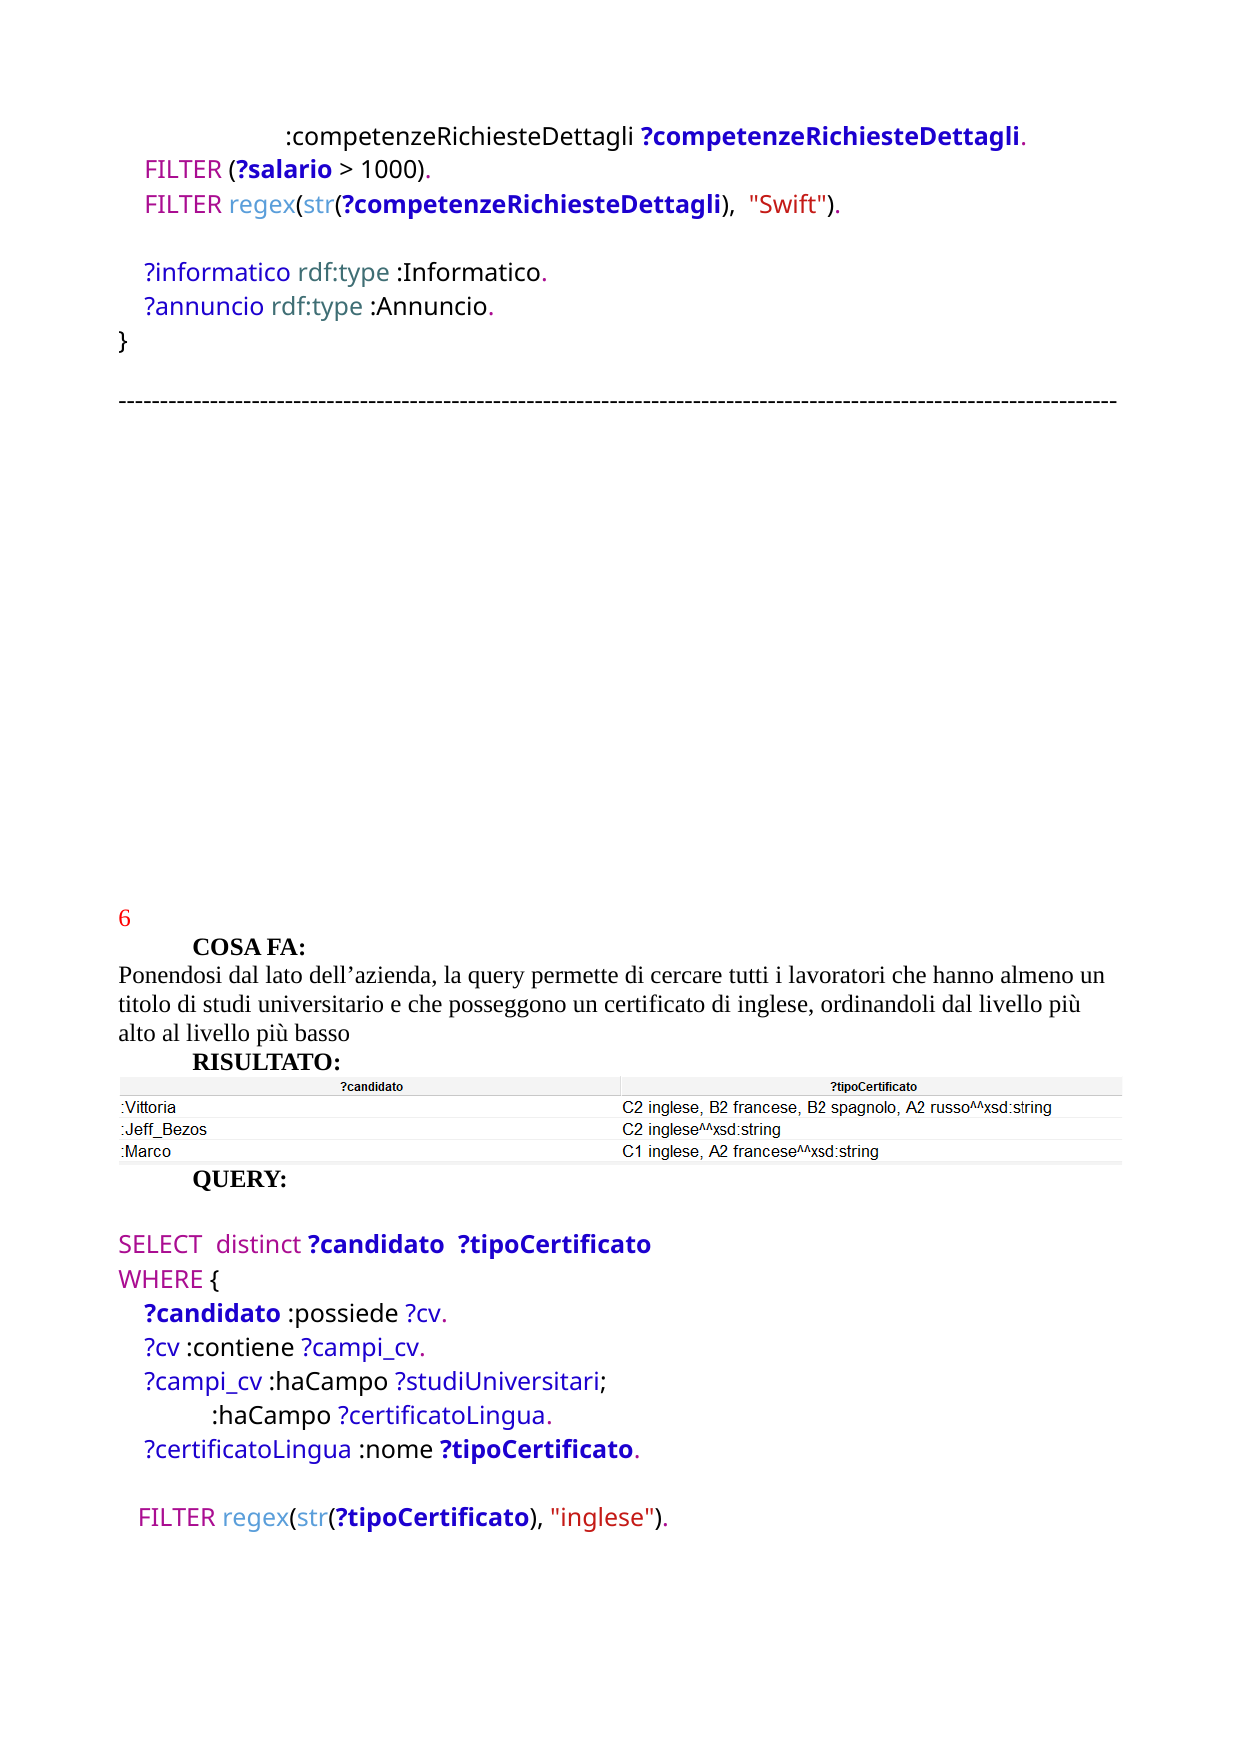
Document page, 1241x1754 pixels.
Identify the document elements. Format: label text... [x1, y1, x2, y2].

text WHERE { [118, 1261, 1122, 1295]
text QUERY: [118, 1165, 1122, 1193]
text COSA FA: [118, 932, 1122, 960]
text ?annuncio rdf:type :Annuncio. [118, 288, 1122, 322]
text RISULTATO: [118, 1047, 1122, 1075]
text :competenzeRichiesteDettagli ?competenzeRichiesteDettagli. [118, 118, 1122, 152]
text ?certificatoLingua :nome ?tipoCertificato. [118, 1432, 1122, 1466]
text FILTER regex(str(?tipoCertificato), "inglese"). [118, 1500, 1122, 1534]
text SELECT distinct ?candidato ?tipoCertificato [118, 1227, 1122, 1261]
text ?candidato :possiede ?cv. [118, 1295, 1122, 1329]
text Ponendosi dal lato dell’azienda, la query permette di cercare tutti i lavoratori che hanno almeno un titolo di studi universitario e che posseggono un certificato di inglese, ordinandoli dal livello più alto al livello più basso [118, 960, 1122, 1047]
text 6 [118, 903, 1122, 932]
text FILTER (?salario > 1000). [118, 152, 1122, 186]
text FILTER regex(str(?competenzeRichiesteDettagli), "Swift"). [118, 186, 1122, 220]
text :haCampo ?certificatoLingua. [118, 1397, 1122, 1432]
text ?campi_cv :haCampo ?studiUniversitari; [118, 1363, 1122, 1397]
text } [118, 322, 1122, 357]
text ------------------------------------------------------------------------------------------------------------------------ [118, 385, 1122, 414]
text ?informatico rdf:type :Informatico. [118, 254, 1122, 288]
text ?cv :contiene ?campi_cv. [118, 1329, 1122, 1363]
